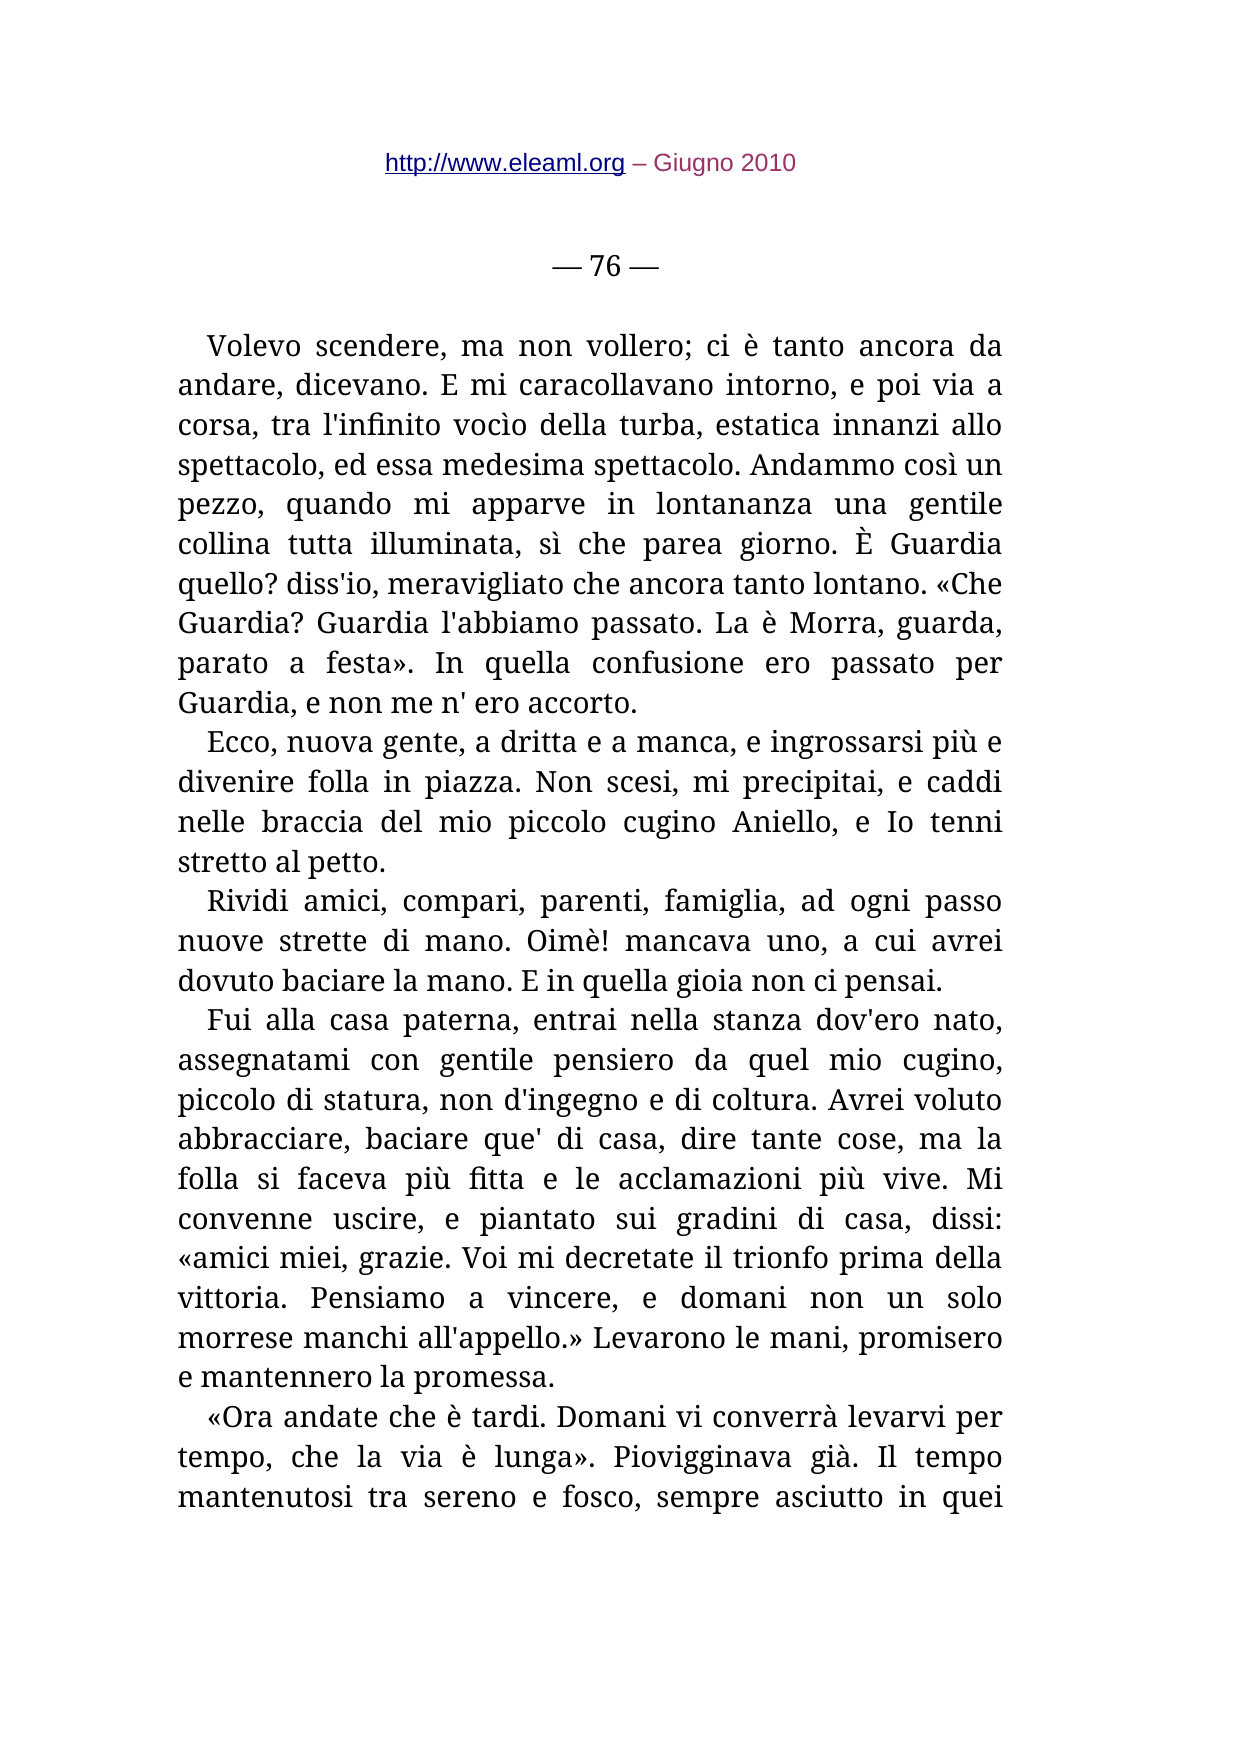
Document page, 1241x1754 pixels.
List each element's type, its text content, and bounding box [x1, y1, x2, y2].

text Ecco, nuova gente, a dritta e a manca, e ingrossarsi più e divenire folla in piazza. Non scesi, mi precipitai, e caddi nelle braccia del mio piccolo cugino Aniello, e Io tenni stretto al petto. [177, 722, 1004, 881]
text «Ora andate che è tardi. Domani vi converrà levarvi per tempo, che la via è lunga». Piovigginava già. Il tempo mantenutosi tra sereno e fosco, sempre asciutto in quei [177, 1396, 1004, 1516]
text — 76 — [177, 246, 1004, 285]
text Volevo scendere, ma non vollero; ci è tanto ancora da andare, dicevano. E mi caracollavano intorno, e poi via a corsa, tra l'infinito vocìo della turba, estatica innanzi allo spettacolo, ed essa medesima spettacolo. Andammo così un pezzo, quando mi apparve in lontananza una gentile collina tutta illuminata, sì che parea giorno. È Guardia quello? diss'io, meravigliato che ancora tanto lontano. «Che Guardia? Guardia l'abbiamo passato. La è Morra, guarda, parato a festa». In quella confusione ero passato per Guardia, e non me n' ero accorto. [177, 325, 1004, 722]
text Rividi amici, compari, parenti, famiglia, ad ogni passo nuove strette di mano. Oimè! mancava uno, a cui avrei dovuto baciare la mano. E in quella gioia non ci pensai. [177, 881, 1004, 999]
text Fui alla casa paterna, entrai nella stanza dov'ero nato, assegnatami con gentile pensiero da quel mio cugino, piccolo di statura, non d'ingegno e di coltura. Avrei voluto abbracciare, baciare que' di casa, dire tante cose, ma la folla si faceva più fitta e le acclamazioni più vive. Mi convenne uscire, e piantato sui gradini di casa, dissi: «amici miei, grazie. Voi mi decretate il trionfo prima della vittoria. Pensiamo a vincere, e domani non un solo morrese manchi all'appello.» Levarono le mani, promisero e mantennero la promessa. [177, 999, 1004, 1396]
